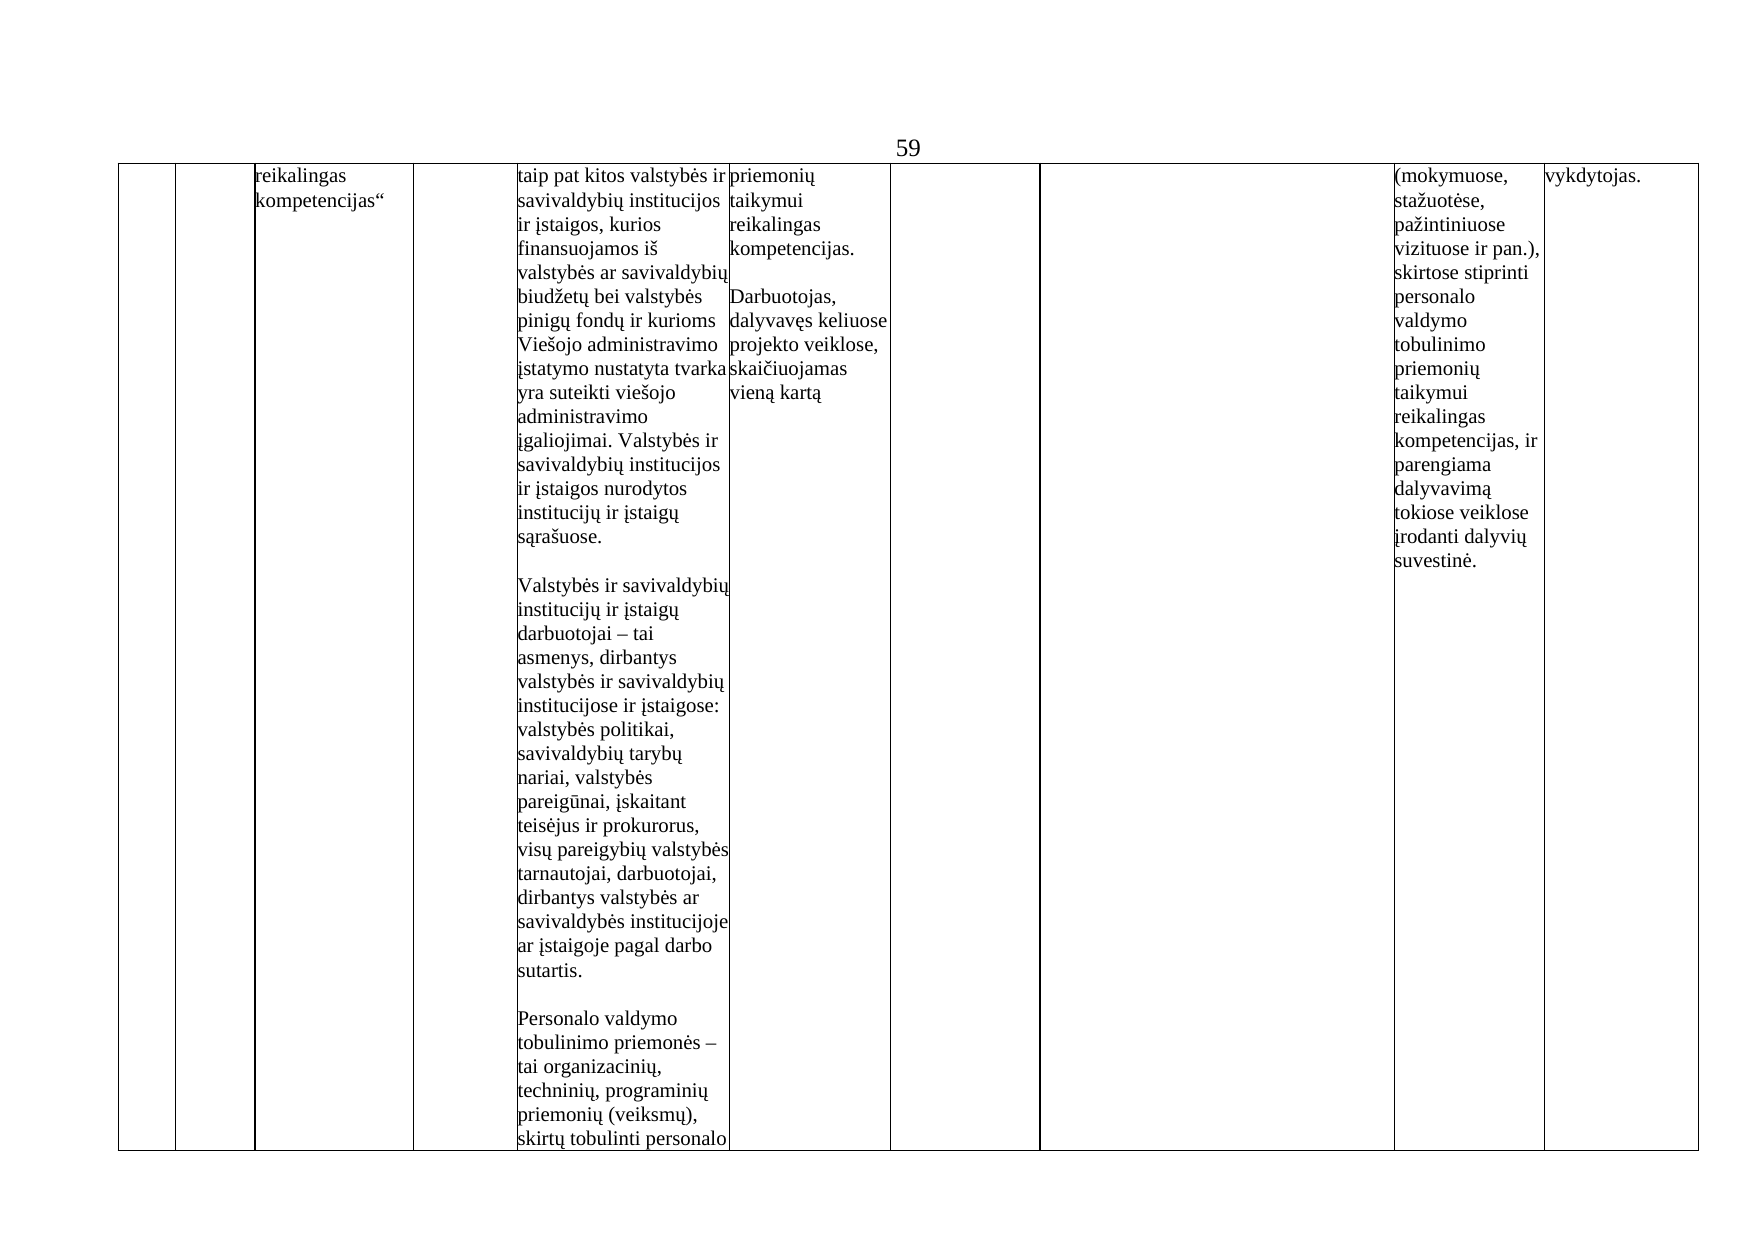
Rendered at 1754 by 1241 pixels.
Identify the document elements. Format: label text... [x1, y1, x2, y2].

table_cell (mokymuose, stažuotėse, pažintiniuose vizituose ir pan.), skirtose stiprinti personalo valdymo tobulinimo priemonių taikymui reikalingas kompetencijas, ir parengiama dalyvavimą tokiose veiklose įrodanti dalyvių suvestinė. [1395, 164, 1544, 1150]
table_cell reikalingas kompetencijas“ [256, 164, 413, 1150]
table_cell [1041, 164, 1394, 1150]
table_cell [176, 164, 254, 1150]
table_cell [414, 164, 517, 1150]
table_cell [119, 164, 175, 1150]
table_cell taip pat kitos valstybės ir savivaldybių institucijos ir įstaigos, kurios finansuojamos iš valstybės ar savivaldybių biudžetų bei valstybės pinigų fondų ir kurioms Viešojo administravimo įstatymo nustatyta tvarka yra suteikti viešojo administravimo įgaliojimai. Valstybės ir savivaldybių institucijos ir įstaigos nurodytos institucijų ir įstaigų sąrašuose. Valstybės ir savivaldybių institucijų ir įstaigų darbuotojai – tai asmenys, dirbantys valstybės ir savivaldybių institucijose ir įstaigose: valstybės politikai, savivaldybių tarybų nariai, valstybės pareigūnai, įskaitant teisėjus ir prokurorus, visų pareigybių valstybės tarnautojai, darbuotojai, dirbantys valstybės ar savivaldybės institucijoje ar įstaigoje pagal darbo sutartis. Personalo valdymo tobulinimo priemonės – tai organizacinių, techninių, programinių priemonių (veiksmų), skirtų tobulinti personalo [518, 164, 729, 1150]
table_cell vykdytojas. [1545, 164, 1698, 1150]
table_cell [891, 164, 1039, 1150]
table_cell priemonių taikymui reikalingas kompetencijas. Darbuotojas, dalyvavęs keliuose projekto veiklose, skaičiuojamas vieną kartą [730, 164, 890, 1150]
